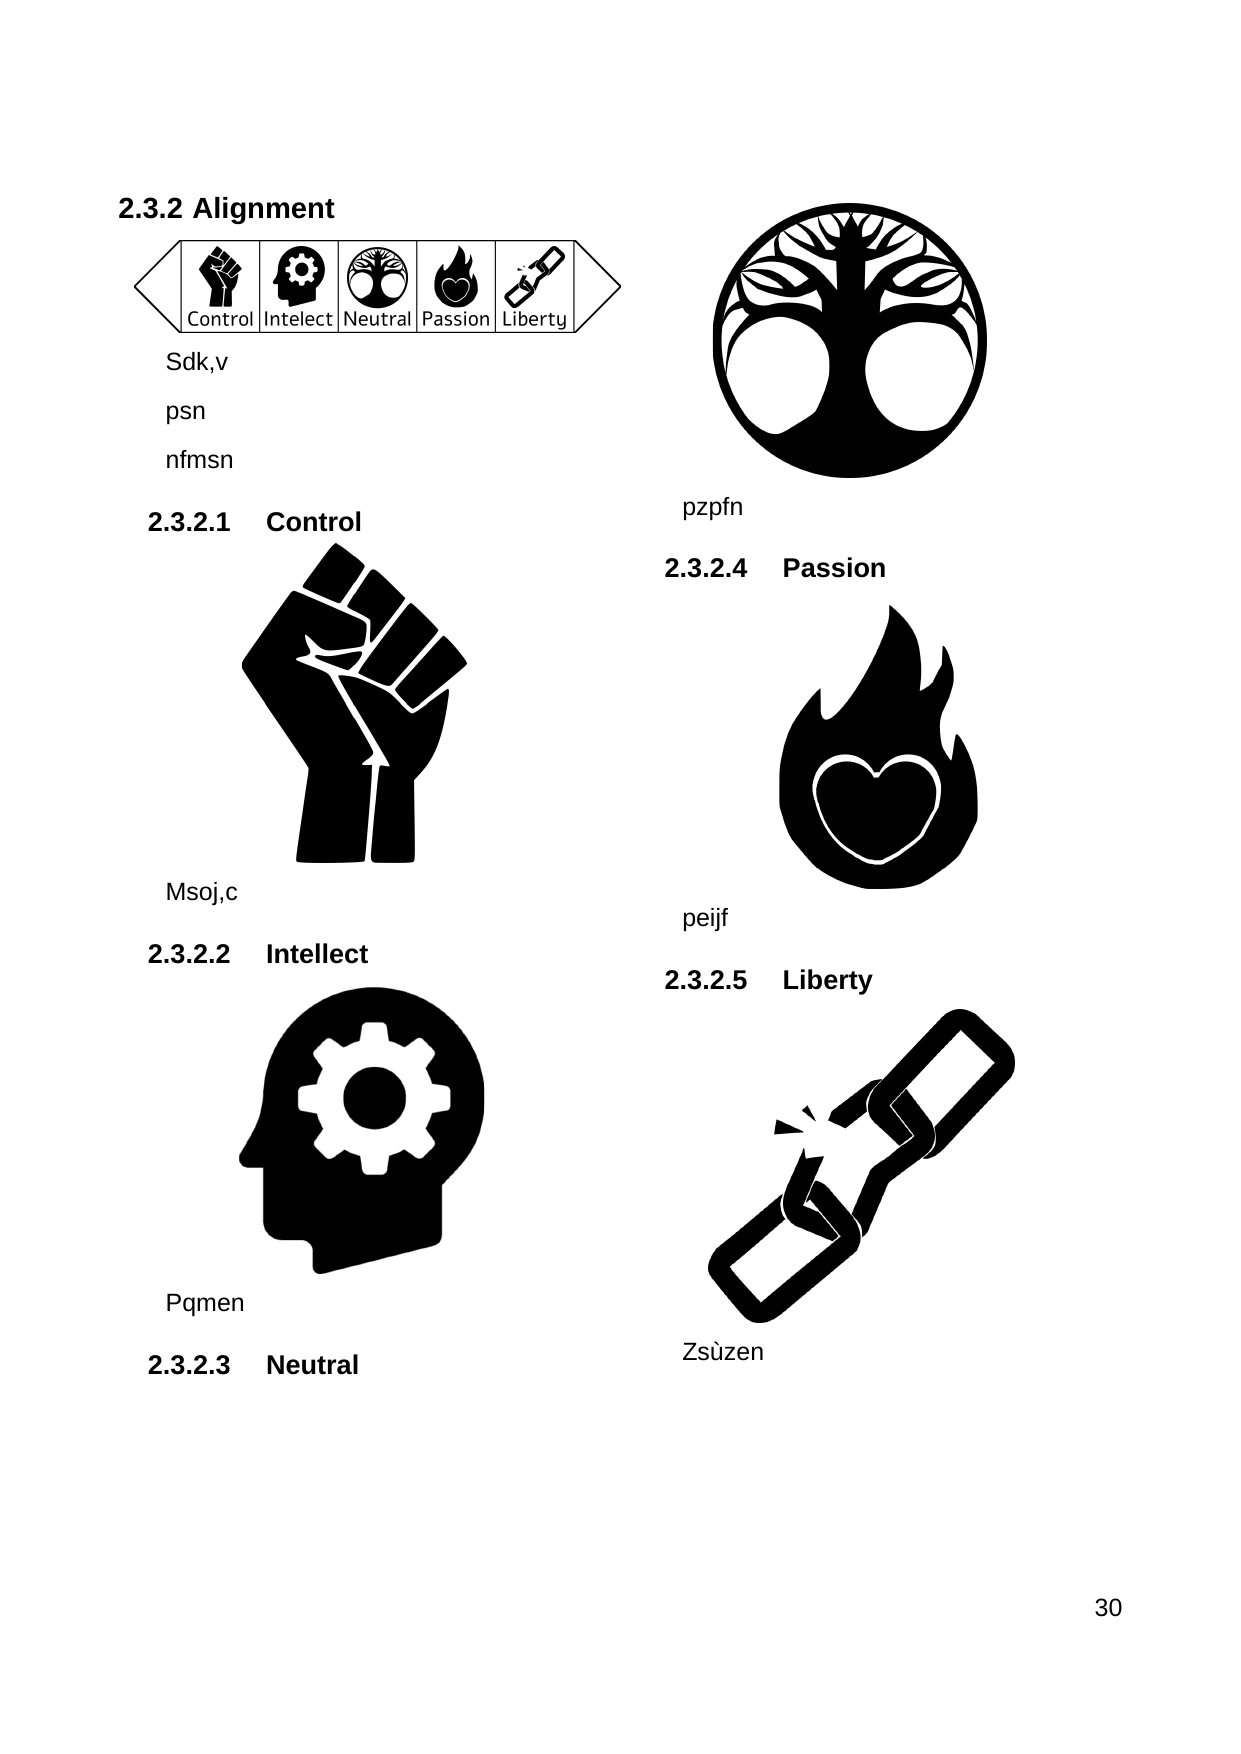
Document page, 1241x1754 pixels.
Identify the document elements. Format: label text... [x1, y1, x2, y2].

subtitle Alignment [118, 191, 605, 224]
picture [708, 1009, 1015, 1323]
text pzpfn [635, 191, 1122, 520]
subtitle Passion [635, 552, 1122, 584]
picture [133, 240, 622, 333]
text Msoj,c [118, 863, 605, 906]
text psn [118, 396, 605, 425]
subtitle Intellect [118, 938, 605, 969]
text Zsùzen [635, 1323, 1122, 1366]
picture [238, 987, 485, 1274]
text peijf [635, 889, 1122, 932]
picture [779, 605, 978, 889]
text nfmsn [118, 445, 605, 474]
text Pqmen [118, 1274, 605, 1317]
subtitle Control [118, 506, 605, 537]
subtitle Liberty [635, 964, 1122, 995]
subtitle Neutral [118, 1349, 605, 1380]
picture [712, 203, 987, 478]
text Sdk,v [118, 333, 605, 376]
picture [241, 543, 467, 863]
